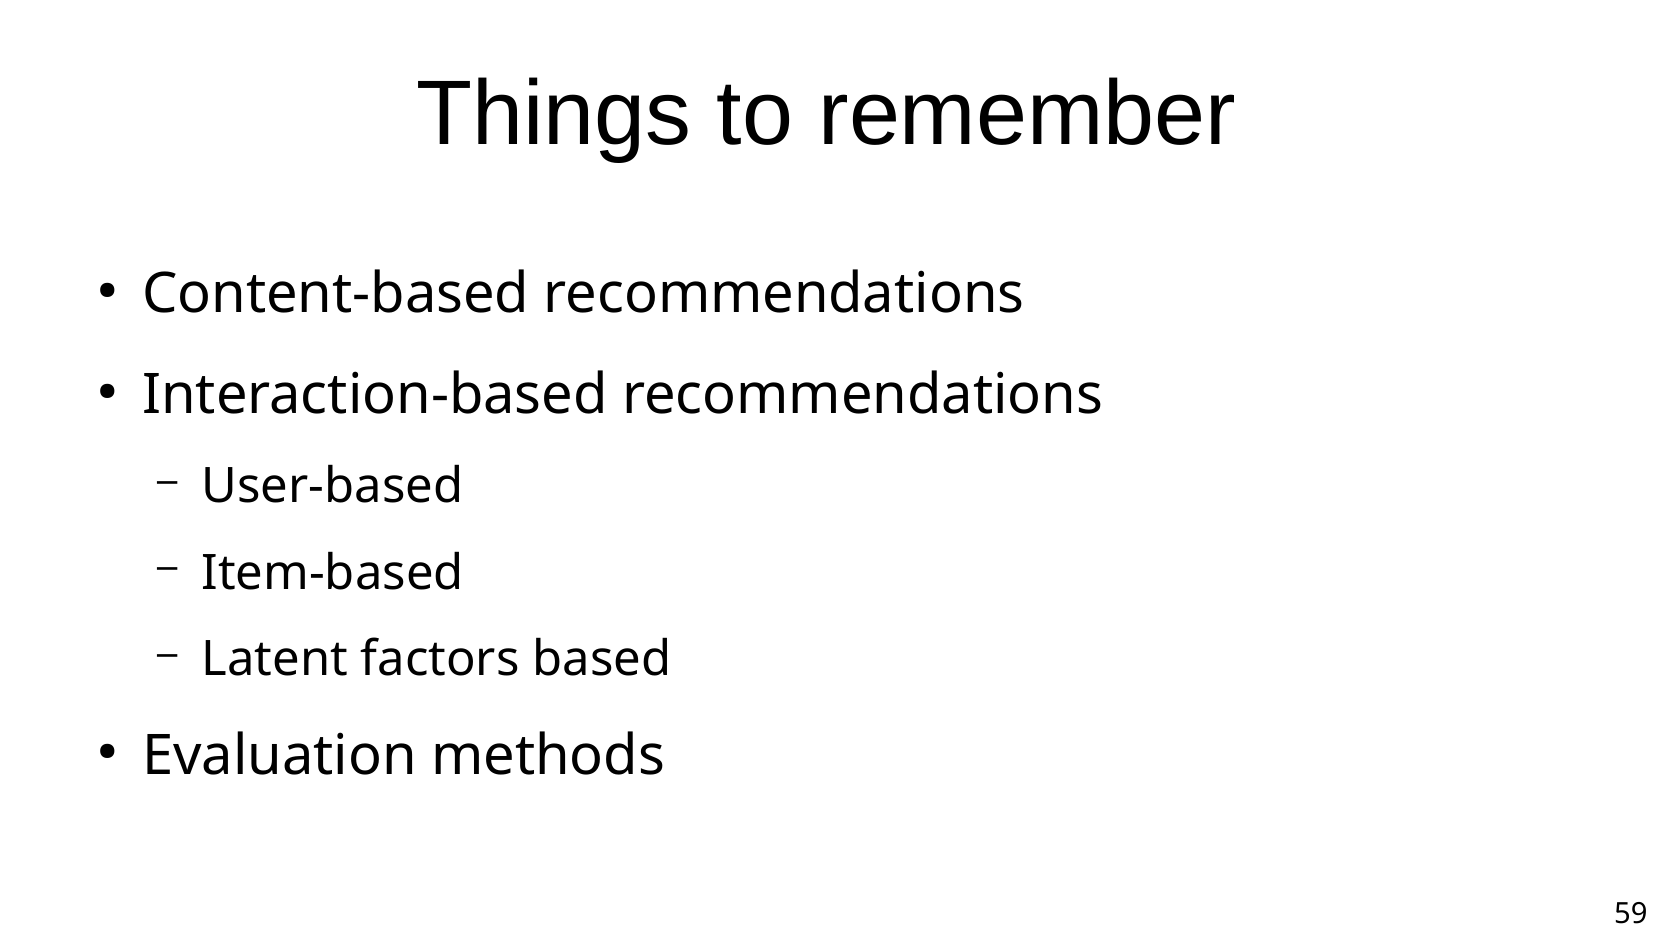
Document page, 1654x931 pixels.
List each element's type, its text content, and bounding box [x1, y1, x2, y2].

list Content-based recommendations Interaction-based recommendations User-based Item-based Latent factors based Evaluation methods [82, 253, 1571, 793]
title Things to remember [82, 1, 1571, 226]
